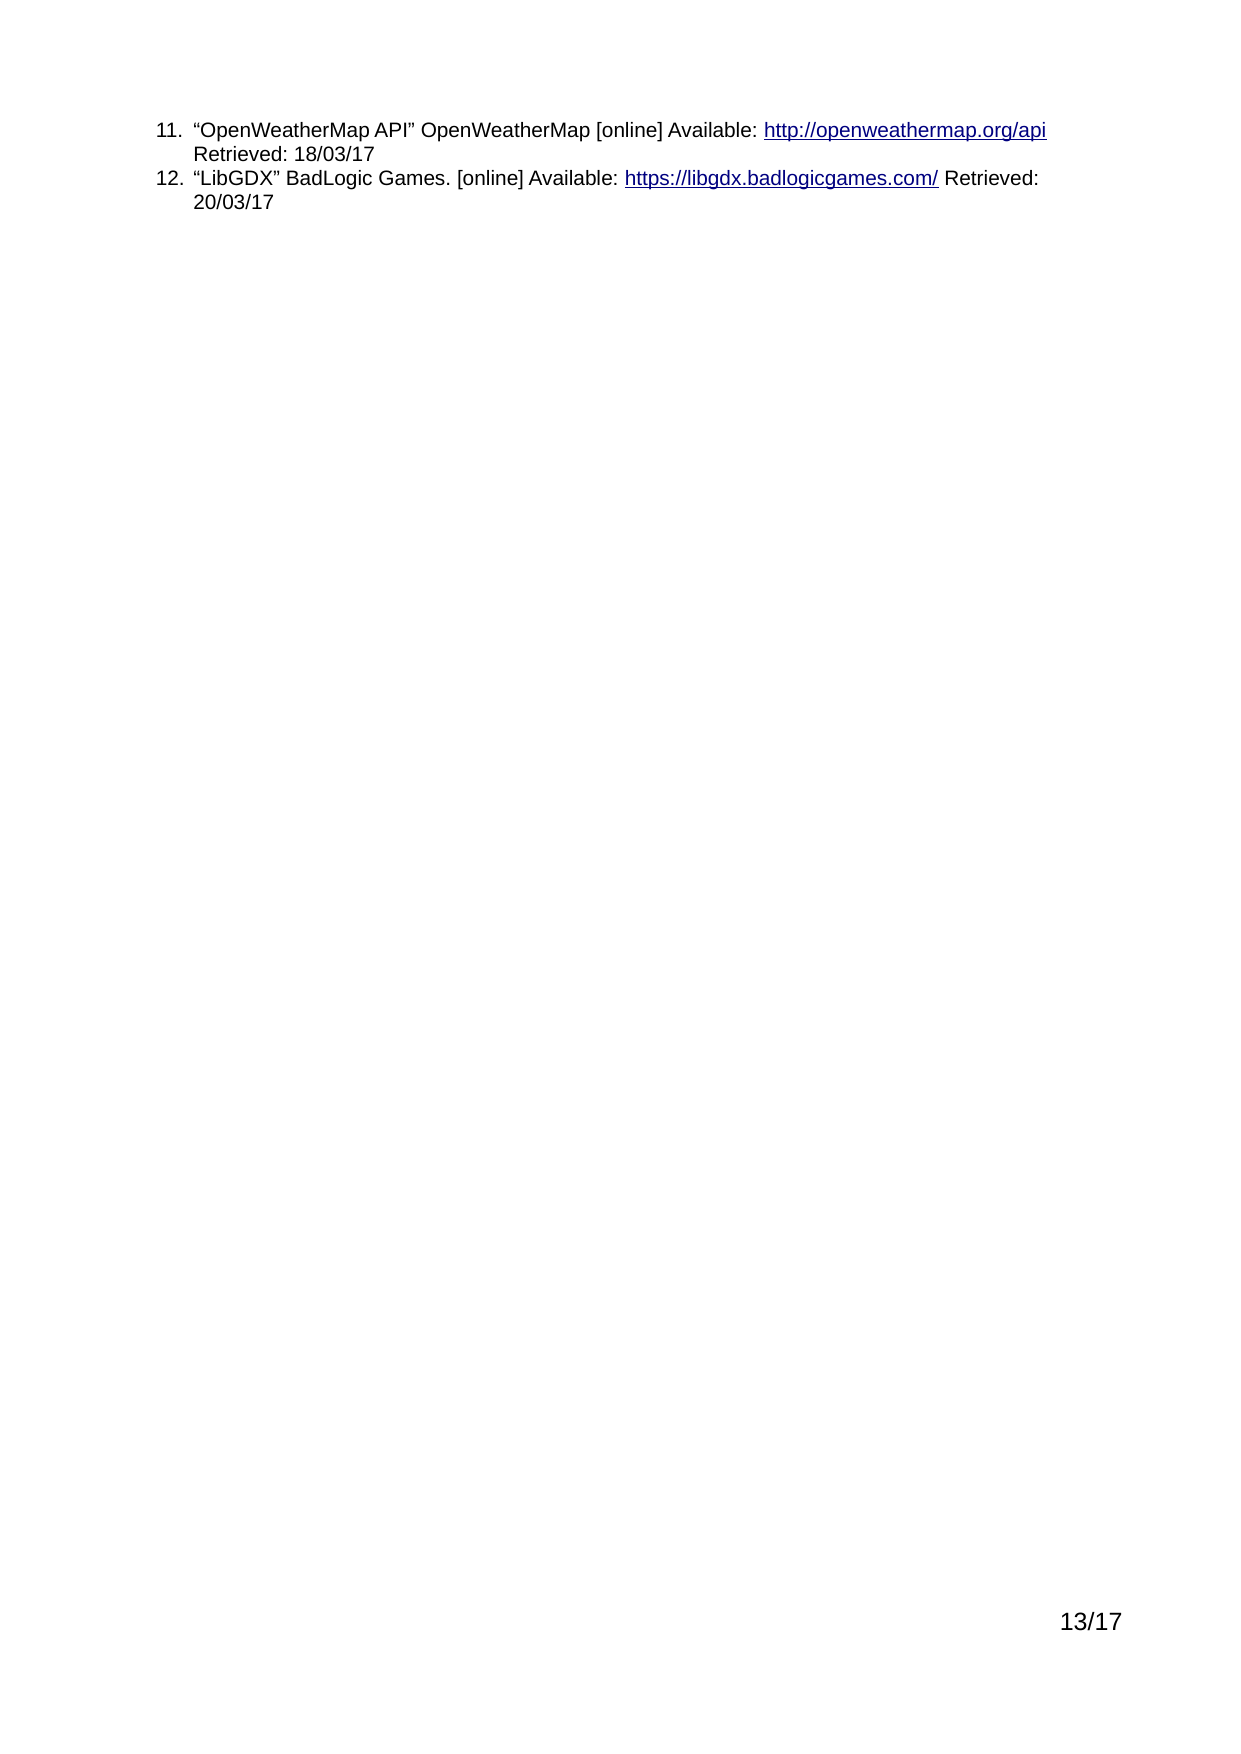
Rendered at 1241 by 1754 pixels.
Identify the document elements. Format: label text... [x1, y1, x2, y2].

list “LibGDX” BadLogic Games. [online] Available: https://libgdx.badlogicgames.com/ Retrieved: 20/03/17 [156, 166, 1122, 214]
list “OpenWeatherMap API” OpenWeatherMap [online] Available: http://openweathermap.org/api Retrieved: 18/03/17 [156, 118, 1122, 166]
